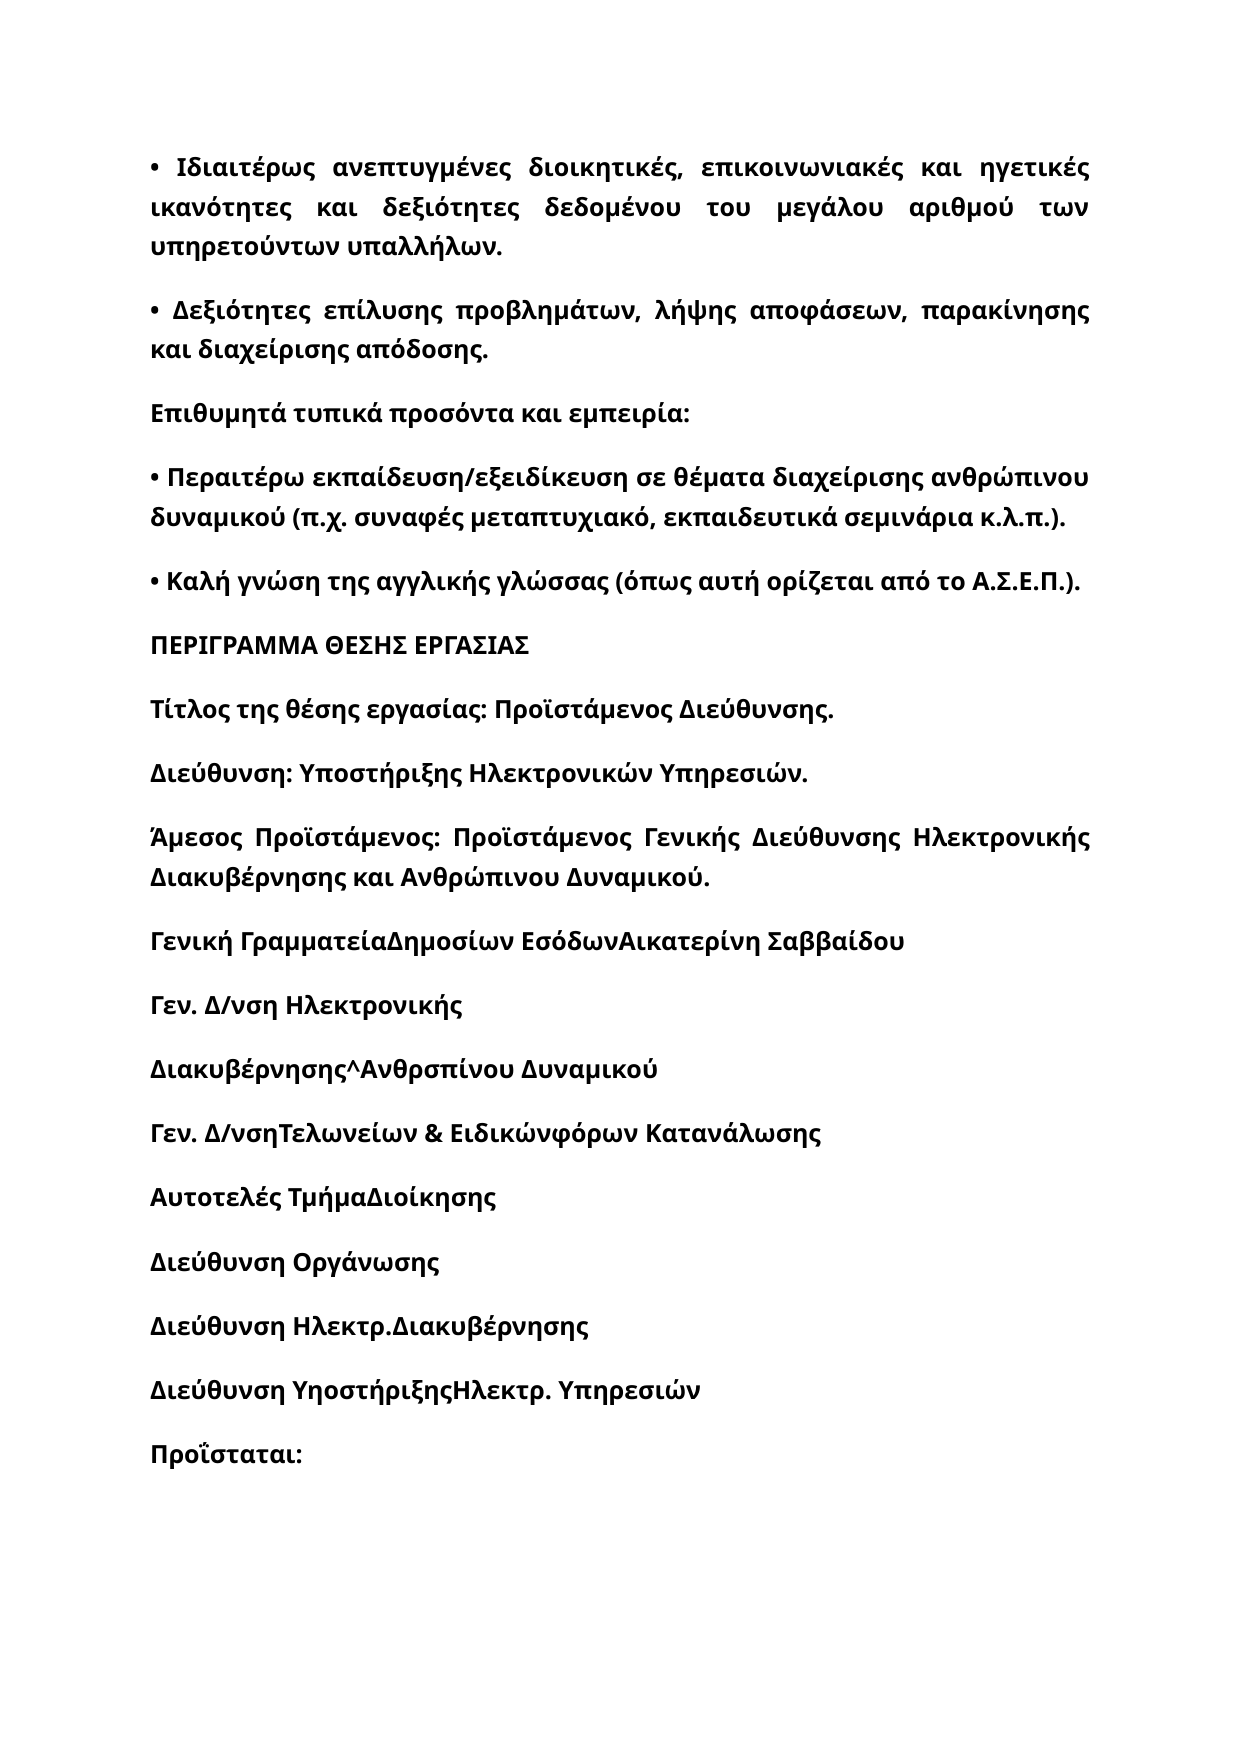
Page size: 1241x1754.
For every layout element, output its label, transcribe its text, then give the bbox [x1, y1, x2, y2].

text Διεύθυνση ΥηοστήριξηςΗλεκτρ. Υπηρεσιών [150, 1372, 1090, 1407]
text Γεν. Δ/νσηΤελωνείων & Ειδικώνφόρων Κατανάλωσης [150, 1116, 1090, 1150]
text Γεν. Δ/νση Ηλεκτρονικής [150, 987, 1090, 1022]
text • Περαιτέρω εκπαίδευση/εξειδίκευση σε θέματα διαχείρισης ανθρώπινου δυναμικού (π.χ. συναφές μεταπτυχιακό, εκπαιδευτικά σεμινάρια κ.λ.π.). [150, 460, 1090, 533]
text Διεύθυνση Ηλεκτρ.Διακυβέρνησης [150, 1308, 1090, 1342]
text Διακυβέρνησης^Ανθρσπίνου Δυναμικού [150, 1052, 1090, 1086]
text Διεύθυνση Οργάνωσης [150, 1244, 1090, 1278]
text Γενική ΓραμματείαΔημοσίων ΕσόδωνΑικατερίνη Σαββαίδου [150, 923, 1090, 957]
text Διεύθυνση: Υποστήριξης Ηλεκτρονικών Υπηρεσιών. [150, 756, 1090, 790]
text Αυτοτελές ΤμήμαΔιοίκησης [150, 1180, 1090, 1214]
text • Καλή γνώση της αγγλικής γλώσσας (όπως αυτή ορίζεται από το Α.Σ.Ε.Π.). [150, 563, 1090, 597]
text Τίτλος της θέσης εργασίας: Προϊστάμενος Διεύθυνσης. [150, 692, 1090, 726]
text Άμεσος Προϊστάμενος: Προϊστάμενος Γενικής Διεύθυνσης Ηλεκτρονικής Διακυβέρνησης και Ανθρώπινου Δυναμικού. [150, 820, 1090, 893]
text Προΐσταται: [150, 1437, 1090, 1471]
text • Δεξιότητες επίλυσης προβλημάτων, λήψης αποφάσεων, παρακίνησης και διαχείρισης απόδοσης. [150, 292, 1090, 366]
text • Ιδιαιτέρως ανεπτυγμένες διοικητικές, επικοινωνιακές και ηγετικές ικανότητες και δεξιότητες δεδομένου του μεγάλου αριθμού των υπηρετούντων υπαλλήλων. [150, 150, 1090, 262]
text ΠΕΡΙΓΡΑΜΜΑ ΘΕΣΗΣ ΕΡΓΑΣΙΑΣ [150, 627, 1090, 662]
text Επιθυμητά τυπικά προσόντα και εμπειρία: [150, 396, 1090, 430]
